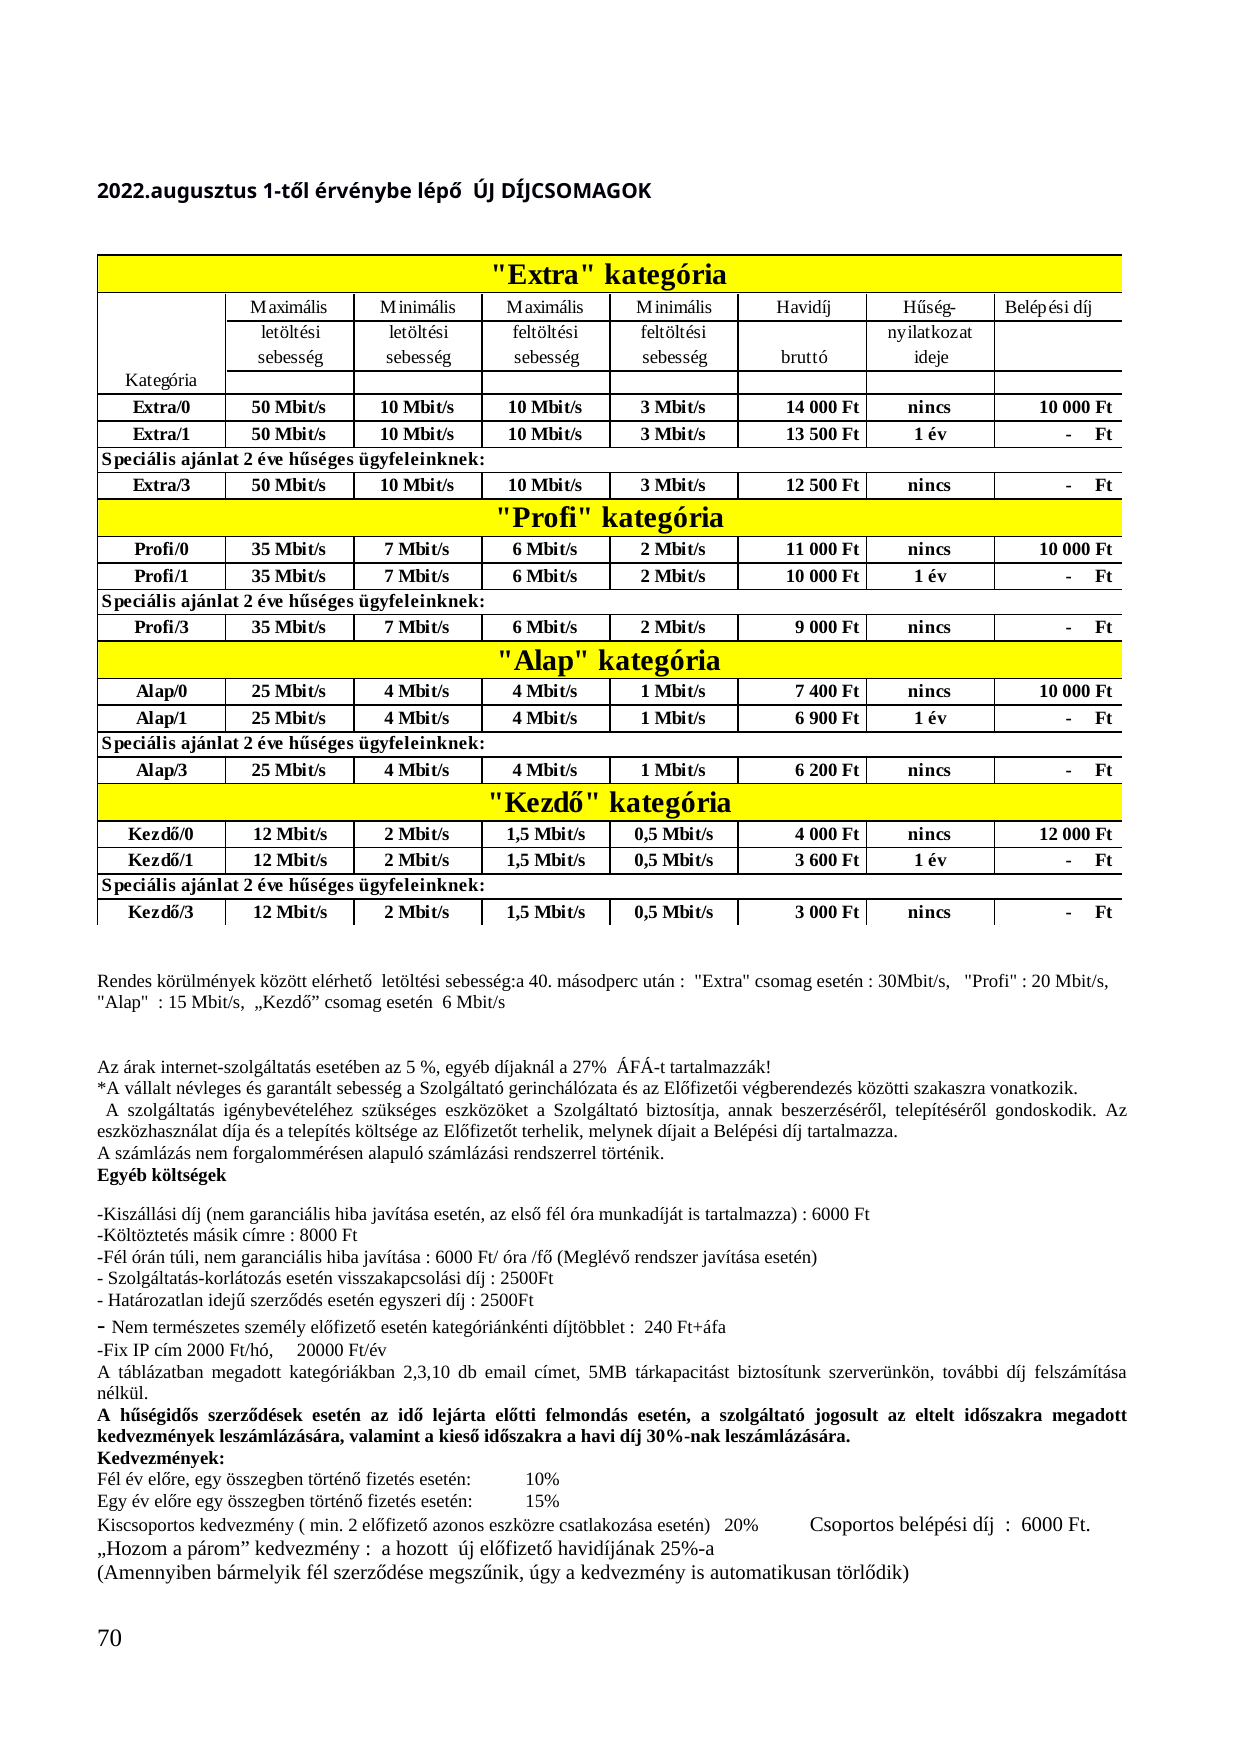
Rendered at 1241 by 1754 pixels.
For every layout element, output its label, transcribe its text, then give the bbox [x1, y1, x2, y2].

text 2022.augusztus 1-től érvénybe lépő ÚJ DÍJCSOMAGOK [97, 176, 1130, 204]
text A számlázás nem forgalommérésen alapuló számlázási rendszerrel történik. [97, 1142, 1130, 1163]
text A táblázatban megadott kategóriákban 2,3,10 db email címet, 5MB tárkapacitást biztosítunk szerverünkön, további díj felszámítása nélkül. [97, 1361, 1130, 1404]
text A szolgáltatás igénybevételéhez szükséges eszközöket a Szolgáltató biztosítja, annak beszerzéséről, telepítéséről gondoskodik. Az eszközhasználat díja és a telepítés költsége az Előfizetőt terhelik, melynek díjait a Belépési díj tartalmazza. [97, 1099, 1130, 1142]
text -Költöztetés másik címre : 8000 Ft [97, 1224, 1130, 1246]
text Egy év előre egy összegben történő fizetés esetén: 15% [97, 1490, 1130, 1511]
text Kiscsoportos kedvezmény ( min. 2 előfizető azonos eszközre csatlakozása esetén) 20% Csoportos belépési díj : 6000 Ft. [97, 1511, 1130, 1536]
text Kedvezmények: [97, 1447, 1130, 1468]
text - Szolgáltatás-korlátozás esetén visszakapcsolási díj : 2500Ft [97, 1267, 1130, 1289]
text Egyéb költségek [97, 1163, 1130, 1185]
text Fél év előre, egy összegben történő fizetés esetén: 10% [97, 1468, 1130, 1490]
text *A vállalt névleges és garantált sebesség a Szolgáltató gerinchálózata és az Előfizetői végberendezés közötti szakaszra vonatkozik. [97, 1077, 1130, 1099]
text A hűségidős szerződések esetén az idő lejárta előtti felmondás esetén, a szolgáltató jogosult az eltelt időszakra megadott kedvezmények leszámlázására, valamint a kieső időszakra a havi díj 30%-nak leszámlázására. [97, 1404, 1130, 1447]
text Rendes körülmények között elérhető letöltési sebesség:a 40. másodperc után : "Extra" csomag esetén : 30Mbit/s, "Profi" : 20 Mbit/s, [97, 969, 1130, 991]
text (Amennyiben bármelyik fél szerződése megszűnik, úgy a kedvezmény is automatikusan törlődik) [97, 1559, 1130, 1584]
text - Nem természetes személy előfizető esetén kategóriánkénti díjtöbblet : 240 Ft+áfa [97, 1310, 1130, 1339]
text -Fix IP cím 2000 Ft/hó, 20000 Ft/év [97, 1339, 1130, 1361]
text Az árak internet-szolgáltatás esetében az 5 %, egyéb díjaknál a 27% ÁFÁ-t tartalmazzák! [97, 1056, 1130, 1077]
text "Alap" : 15 Mbit/s, „Kezdő” csomag esetén 6 Mbit/s [97, 991, 1130, 1013]
text „Hozom a párom” kedvezmény : a hozott új előfizető havidíjának 25%-a [97, 1536, 1130, 1559]
text -Kiszállási díj (nem garanciális hiba javítása esetén, az első fél óra munkadíját is tartalmazza) : 6000 Ft [97, 1202, 1130, 1224]
text -Fél órán túli, nem garanciális hiba javítása : 6000 Ft/ óra /fő (Meglévő rendszer javítása esetén) [97, 1246, 1130, 1267]
text - Határozatlan idejű szerződés esetén egyszeri díj : 2500Ft [97, 1289, 1130, 1310]
